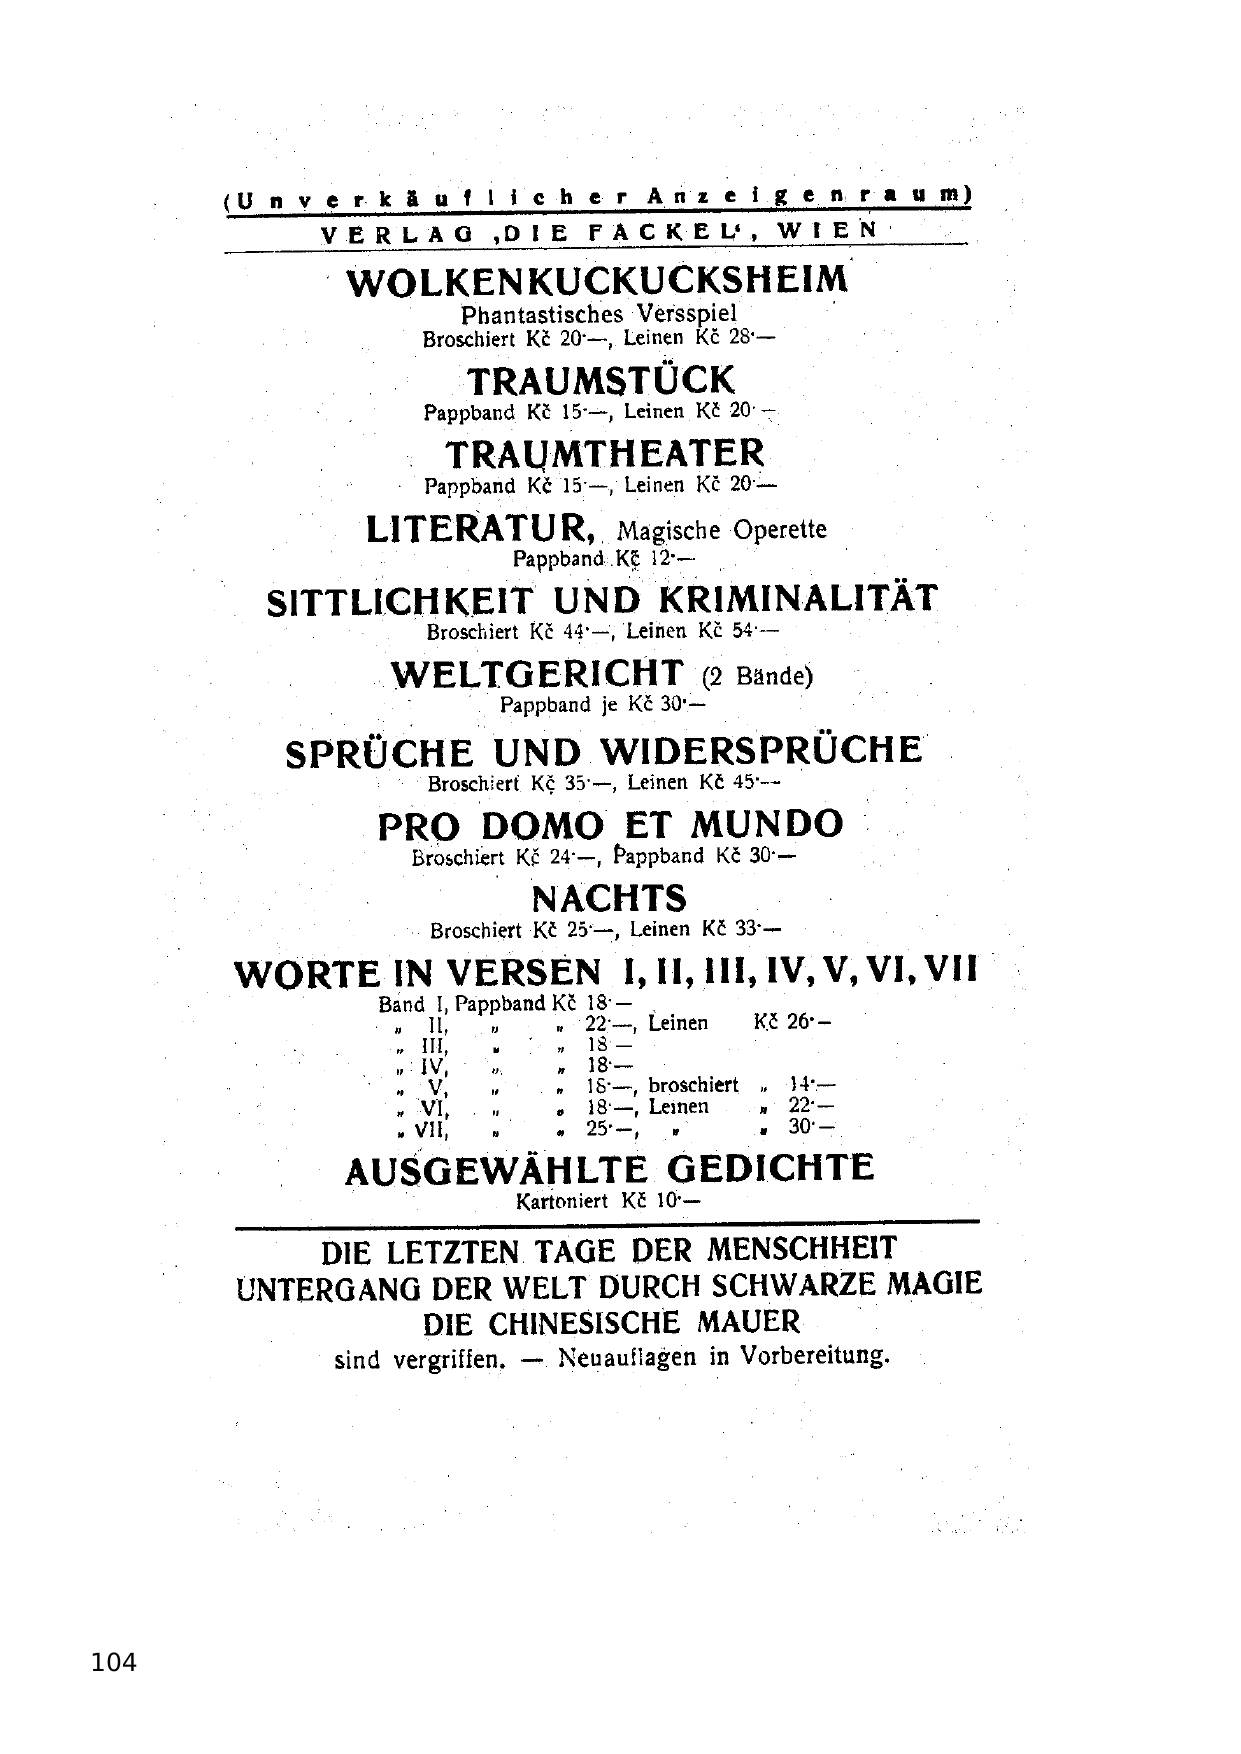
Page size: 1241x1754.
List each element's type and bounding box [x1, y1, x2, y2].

picture [152, 104, 1029, 1533]
